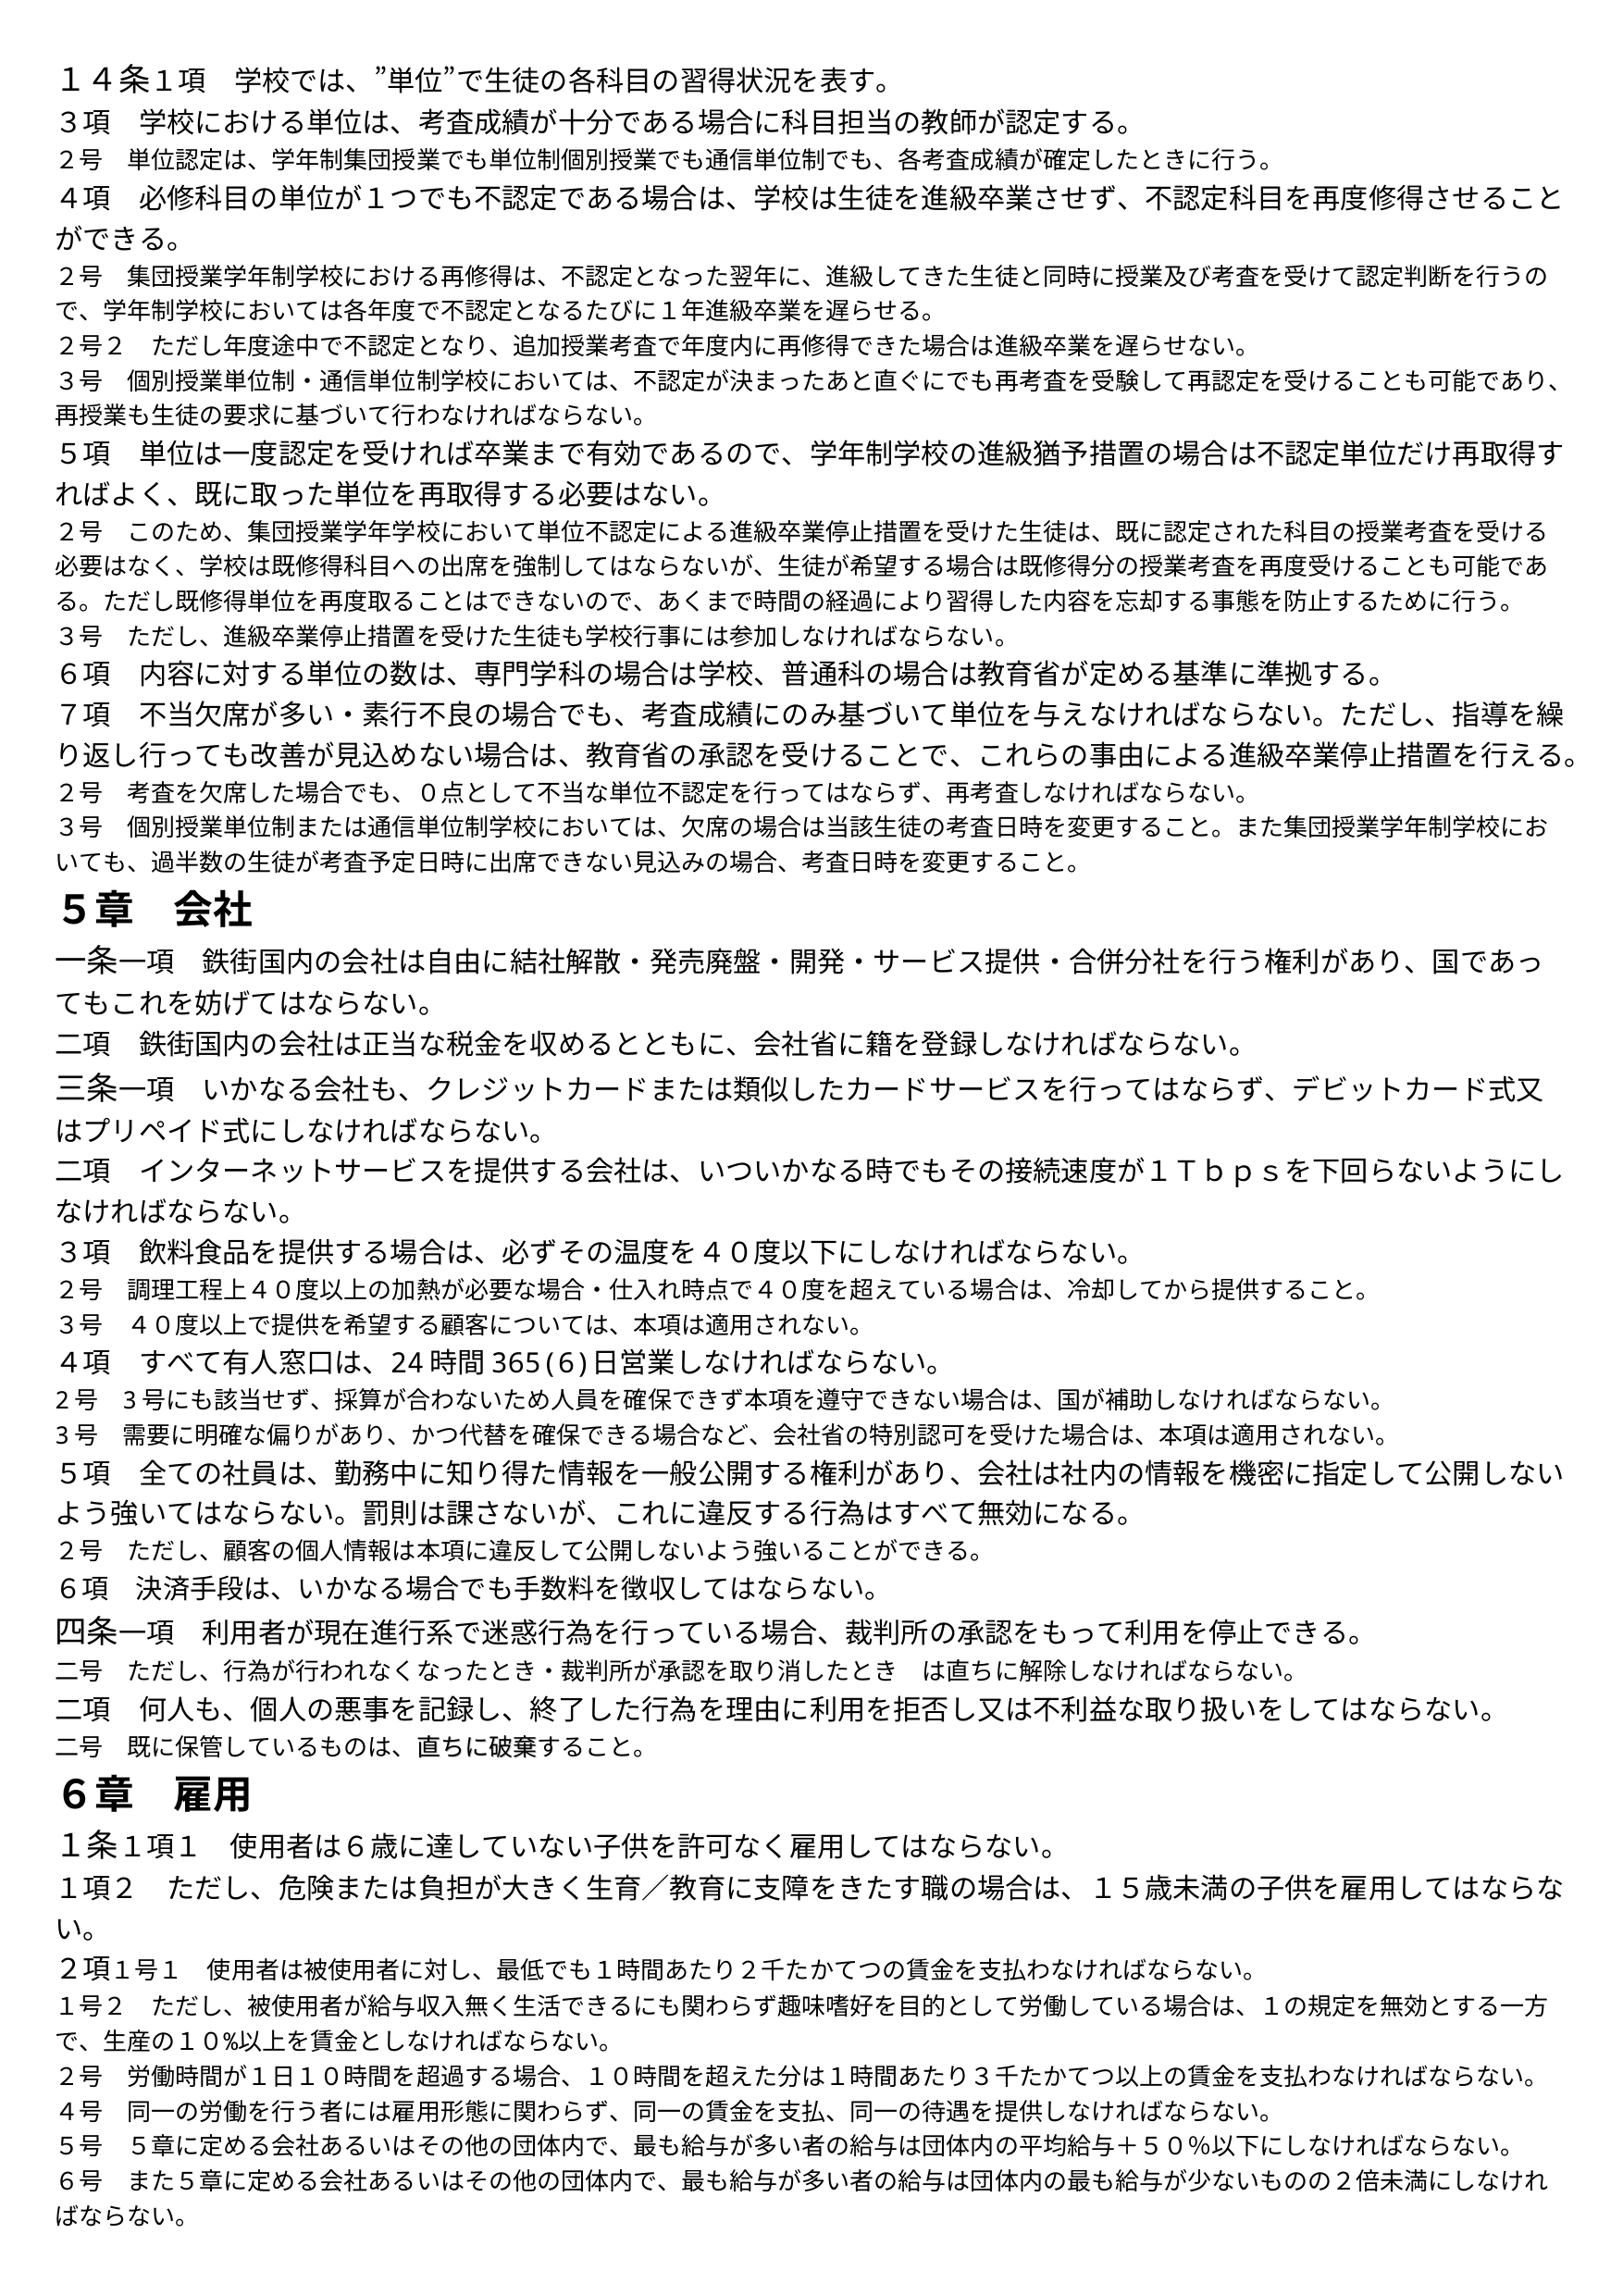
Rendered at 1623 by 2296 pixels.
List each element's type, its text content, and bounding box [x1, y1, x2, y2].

text ２号 このため、集団授業学年学校において単位不認定による進級卒業停止措置を受けた生徒は、既に認定された科目の授業考査を受ける必要はなく、学校は既修得科目への出席を強制してはならないが、生徒が希望する場合は既修得分の授業考査を再度受けることも可能である。ただし既修得単位を再度取ることはできないので、あくまで時間の経過により習得した内容を忘却する事態を防止するために行う。 [55, 513, 1568, 617]
text ２号 ただし、顧客の個人情報は本項に違反して公開しないよう強いることができる。 [55, 1533, 1568, 1567]
text ３項 学校における単位は、考査成績が十分である場合に科目担当の教師が認定する。 [55, 101, 1568, 142]
text 一条一項 鉄街国内の会社は自由に結社解散・発売廃盤・開発・サービス提供・合併分社を行う権利があり、国であってもこれを妨げてはならない。 [55, 936, 1568, 1022]
text ５項 全ての社員は、勤務中に知り得た情報を一般公開する権利があり、会社は社内の情報を機密に指定して公開しないよう強いてはならない。罰則は課さないが、これに違反する行為はすべて無効になる。 [55, 1451, 1568, 1533]
text ６号 また５章に定める会社あるいはその他の団体内で、最も給与が多い者の給与は団体内の最も給与が少ないものの２倍未満にしなければならない。 [55, 2162, 1568, 2232]
text ２号 単位認定は、学年制集団授業でも単位制個別授業でも通信単位制でも、各考査成績が確定したときに行う。 [55, 142, 1568, 176]
text 二項 鉄街国内の会社は正当な税金を収めるとともに、会社省に籍を登録しなければならない。 [55, 1022, 1568, 1062]
text １項２ ただし、危険または負担が大きく生育／教育に支障をきたす職の場合は、１５歳未満の子供を雇用してはならない。 [55, 1866, 1568, 1947]
text ４項 すべて有人窓口は、24時間365(6)日営業しなければならない。 [55, 1340, 1568, 1381]
text ７項 不当欠席が多い・素行不良の場合でも、考査成績にのみ基づいて単位を与えなければならない。ただし、指導を繰り返し行っても改善が見込めない場合は、教育省の承認を受けることで、これらの事由による進級卒業停止措置を行える。 [55, 692, 1568, 774]
text 二号 既に保管しているものは、直ちに破棄すること。 [55, 1728, 1568, 1762]
text ６項 決済手段は、いかなる場合でも手数料を徴収してはならない。 [55, 1567, 1568, 1607]
text ２項１号１ 使用者は被使用者に対し、最低でも１時間あたり２千たかてつの賃金を支払わなければならない。 [55, 1947, 1568, 1987]
text 二項 何人も、個人の悪事を記録し、終了した行為を理由に利用を拒否し又は不利益な取り扱いをしてはならない。 [55, 1687, 1568, 1728]
text ２号２ ただし年度途中で不認定となり、追加授業考査で年度内に再修得できた場合は進級卒業を遅らせない。 [55, 327, 1568, 362]
text 三条一項 いかなる会社も、クレジットカードまたは類似したカードサービスを行ってはならず、デビットカード式又はプリペイド式にしなければならない。 [55, 1062, 1568, 1149]
text 四条一項 利用者が現在進行系で迷惑行為を行っている場合、裁判所の承認をもって利用を停止できる。 [55, 1607, 1568, 1652]
text 2号 3号にも該当せず、採算が合わないため人員を確保できず本項を遵守できない場合は、国が補助しなければならない。 [55, 1381, 1568, 1416]
text ３項 飲料食品を提供する場合は、必ずその温度を４０度以下にしなければならない。 [55, 1230, 1568, 1271]
text ２号 労働時間が１日１０時間を超過する場合、１０時間を超えた分は１時間あたり３千たかてつ以上の賃金を支払わなければならない。４号 同一の労働を行う者には雇用形態に関わらず、同一の賃金を支払、同一の待遇を提供しなければならない。 [55, 2057, 1568, 2127]
text 3号 需要に明確な偏りがあり、かつ代替を確保できる場合など、会社省の特別認可を受けた場合は、本項は適用されない。 [55, 1416, 1568, 1451]
text ３号 個別授業単位制・通信単位制学校においては、不認定が決まったあと直ぐにでも再考査を受験して再認定を受けることも可能であり、再授業も生徒の要求に基づいて行わなければならない。 [55, 362, 1568, 431]
text ６章 雇用 [55, 1762, 1568, 1819]
text ２号 考査を欠席した場合でも、０点として不当な単位不認定を行ってはならず、再考査しなければならない。 [55, 774, 1568, 809]
text ３号 ４０度以上で提供を希望する顧客については、本項は適用されない。 [55, 1306, 1568, 1340]
text 二号 ただし、行為が行われなくなったとき・裁判所が承認を取り消したとき は直ちに解除しなければならない。 [55, 1652, 1568, 1687]
text ３号 個別授業単位制または通信単位制学校においては、欠席の場合は当該生徒の考査日時を変更すること。また集団授業学年制学校においても、過半数の生徒が考査予定日時に出席できない見込みの場合、考査日時を変更すること。 [55, 809, 1568, 878]
text ２号 調理工程上４０度以上の加熱が必要な場合・仕入れ時点で４０度を超えている場合は、冷却してから提供すること。 [55, 1271, 1568, 1306]
text ５号 ５章に定める会社あるいはその他の団体内で、最も給与が多い者の給与は団体内の平均給与＋５０％以下にしなければならない。 [55, 2127, 1568, 2162]
text ６項 内容に対する単位の数は、専門学科の場合は学校、普通科の場合は教育省が定める基準に準拠する。 [55, 652, 1568, 692]
text ２号 集団授業学年制学校における再修得は、不認定となった翌年に、進級してきた生徒と同時に授業及び考査を受けて認定判断を行うので、学年制学校においては各年度で不認定となるたびに１年進級卒業を遅らせる。 [55, 257, 1568, 327]
text 二項 インターネットサービスを提供する会社は、いついかなる時でもその接続速度が１Ｔｂｐｓを下回らないようにしなければならない。 [55, 1149, 1568, 1230]
text １４条１項 学校では、”単位”で生徒の各科目の習得状況を表す。 [55, 55, 1568, 101]
text ５項 単位は一度認定を受ければ卒業まで有効であるので、学年制学校の進級猶予措置の場合は不認定単位だけ再取得すればよく、既に取った単位を再取得する必要はない。 [55, 431, 1568, 513]
text １号２ ただし、被使用者が給与収入無く生活できるにも関わらず趣味嗜好を目的として労働している場合は、１の規定を無効とする一方で、生産の１０%以上を賃金としなければならない。 [55, 1987, 1568, 2057]
text ４項 必修科目の単位が１つでも不認定である場合は、学校は生徒を進級卒業させず、不認定科目を再度修得させることができる。 [55, 176, 1568, 257]
text １条１項１ 使用者は６歳に達していない子供を許可なく雇用してはならない。 [55, 1819, 1568, 1866]
text ５章 会社 [55, 878, 1568, 936]
text ３号 ただし、進級卒業停止措置を受けた生徒も学校行事には参加しなければならない。 [55, 617, 1568, 652]
